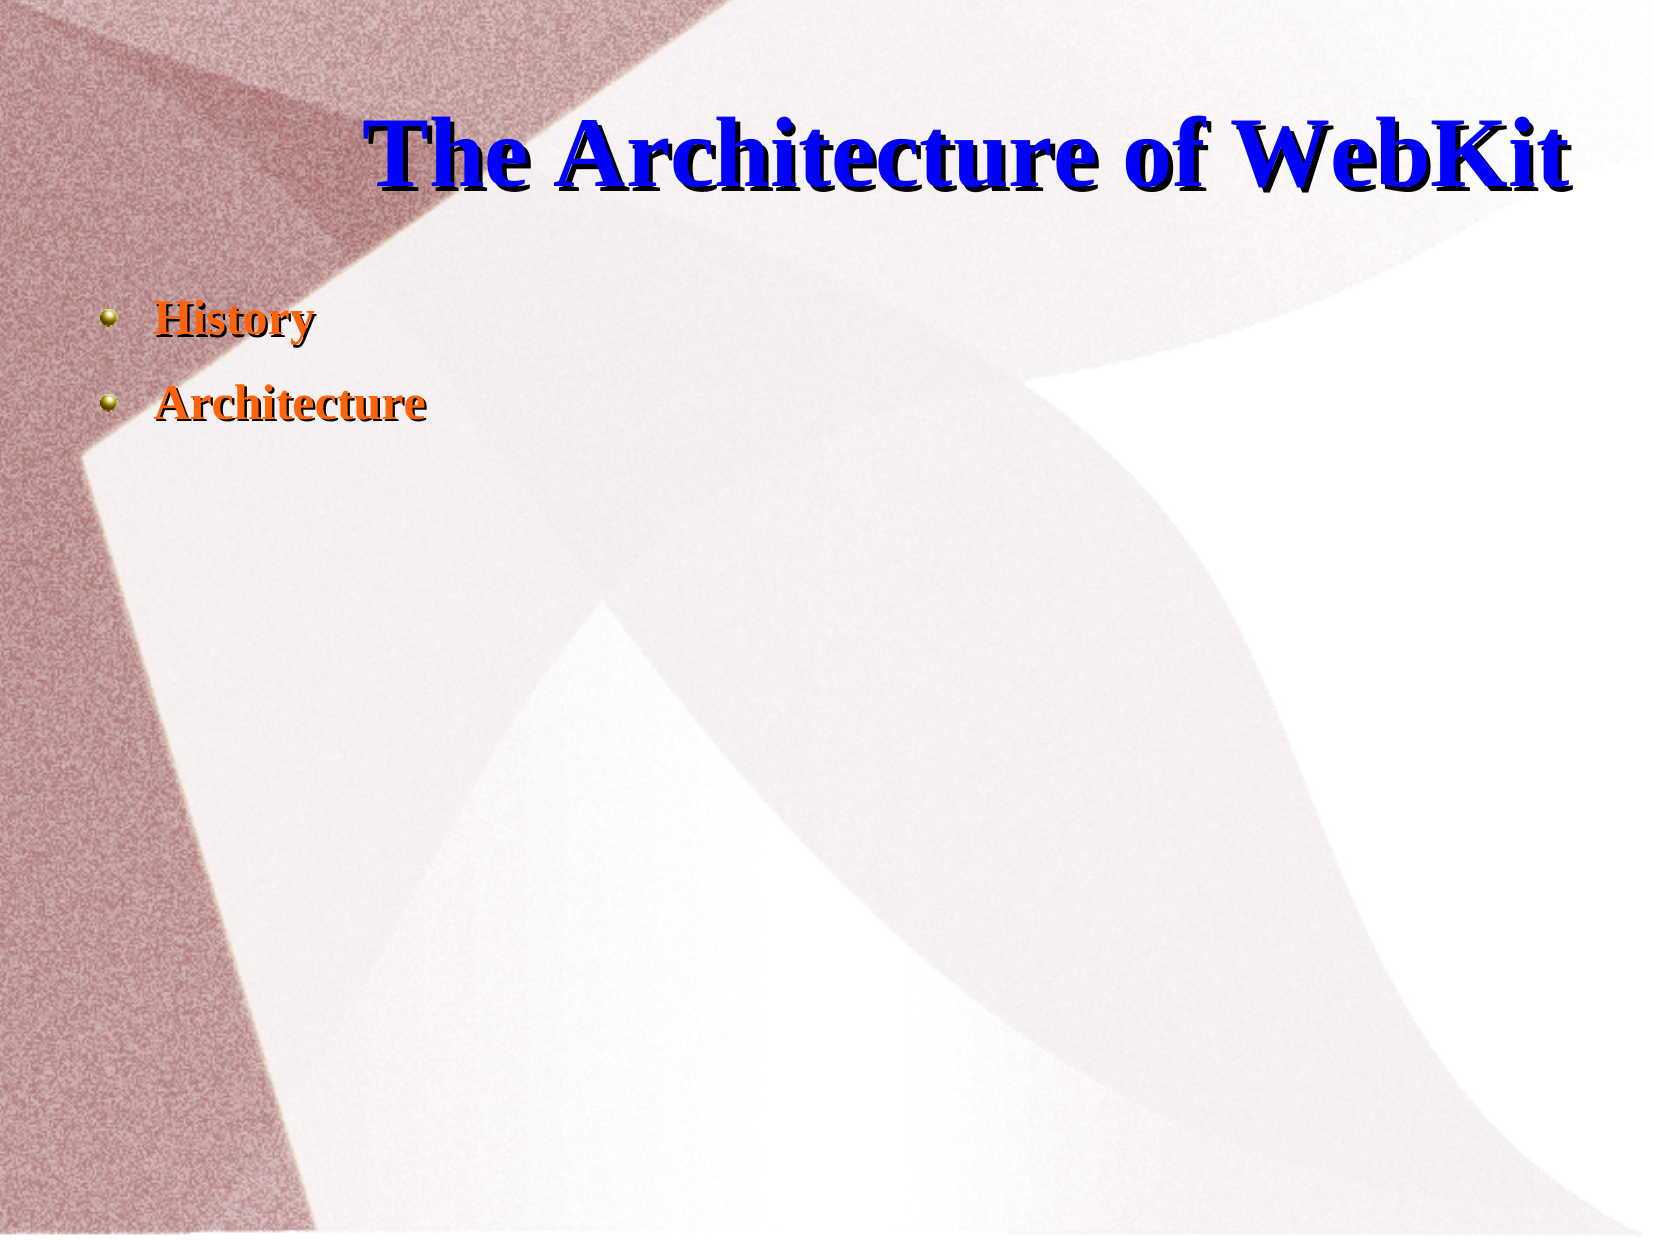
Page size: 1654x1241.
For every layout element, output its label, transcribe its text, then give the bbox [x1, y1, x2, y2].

title The Architecture of WebKit [82, 49, 1571, 257]
list History Architecture [82, 290, 1571, 1109]
picture [0, 0, 1654, 1241]
